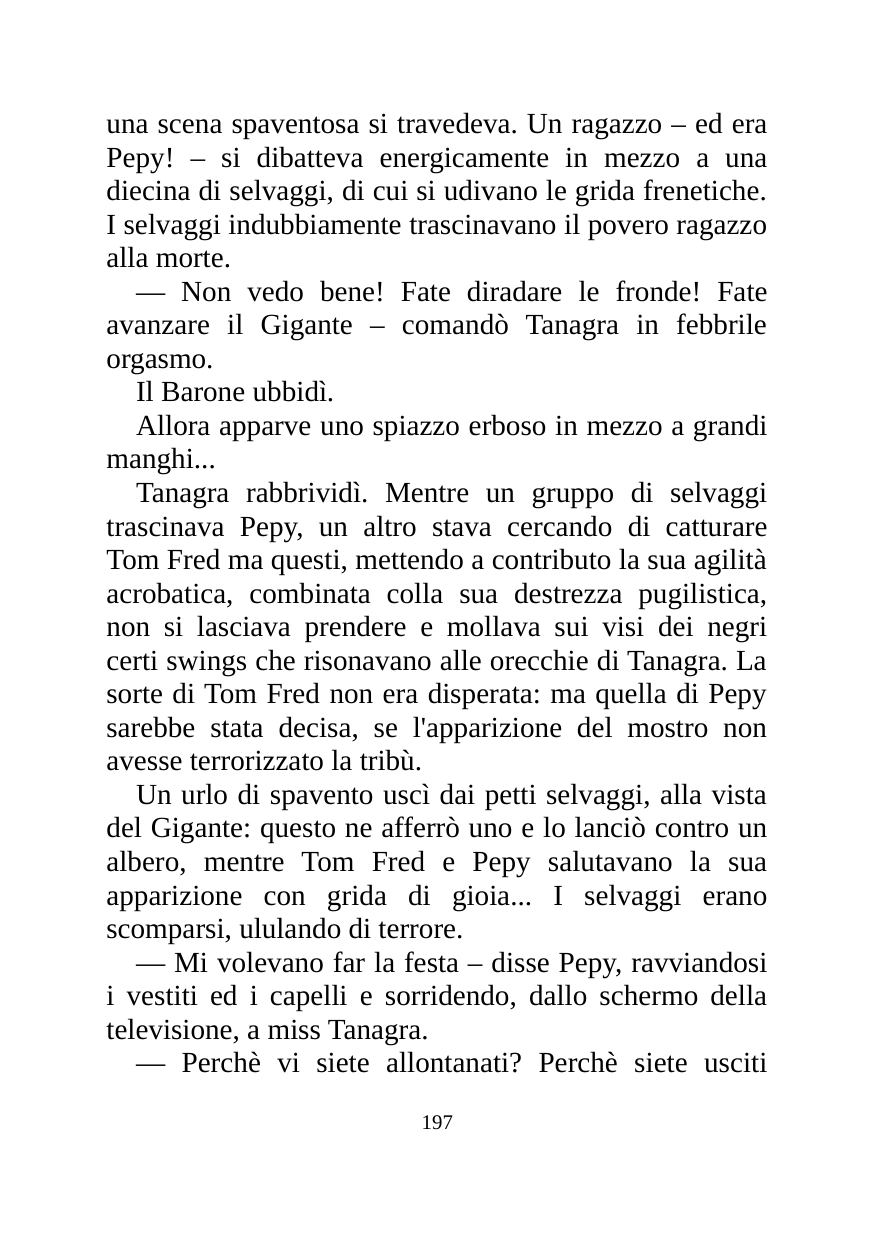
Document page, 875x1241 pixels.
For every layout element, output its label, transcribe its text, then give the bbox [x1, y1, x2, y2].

text Allora apparve uno spiazzo erboso in mezzo a grandi manghi... [106, 408, 768, 475]
text Il Barone ubbidì. [106, 374, 768, 408]
text — Mi volevano far la festa – disse Pepy, ravviandosi i vestiti ed i capelli e sorridendo, dallo schermo della televisione, a miss Tanagra. [106, 945, 768, 1045]
text una scena spaventosa si travedeva. Un ragazzo – ed era Pepy! – si dibatteva energicamente in mezzo a una diecina di selvaggi, di cui si udivano le grida frenetiche. I selvaggi indubbiamente trascinavano il povero ragazzo alla morte. [106, 106, 768, 274]
text Tanagra rabbrividì. Mentre un gruppo di selvaggi trascinava Pepy, un altro stava cercando di catturare Tom Fred ma questi, mettendo a contributo la sua agilità acrobatica, combinata colla sua destrezza pugilistica, non si lasciava prendere e mollava sui visi dei negri certi swings che risonavano alle orecchie di Tanagra. La sorte di Tom Fred non era disperata: ma quella di Pepy sarebbe stata decisa, se l'apparizione del mostro non avesse terrorizzato la tribù. [106, 475, 768, 777]
text — Perchè vi siete allontanati? Perchè siete usciti [106, 1045, 768, 1079]
text — Non vedo bene! Fate diradare le fronde! Fate avanzare il Gigante – comandò Tanagra in febbrile orgasmo. [106, 274, 768, 374]
text Un urlo di spavento uscì dai petti selvaggi, alla vista del Gigante: questo ne afferrò uno e lo lanciò contro un albero, mentre Tom Fred e Pepy salutavano la sua apparizione con grida di gioia... I selvaggi erano scomparsi, ululando di terrore. [106, 777, 768, 945]
